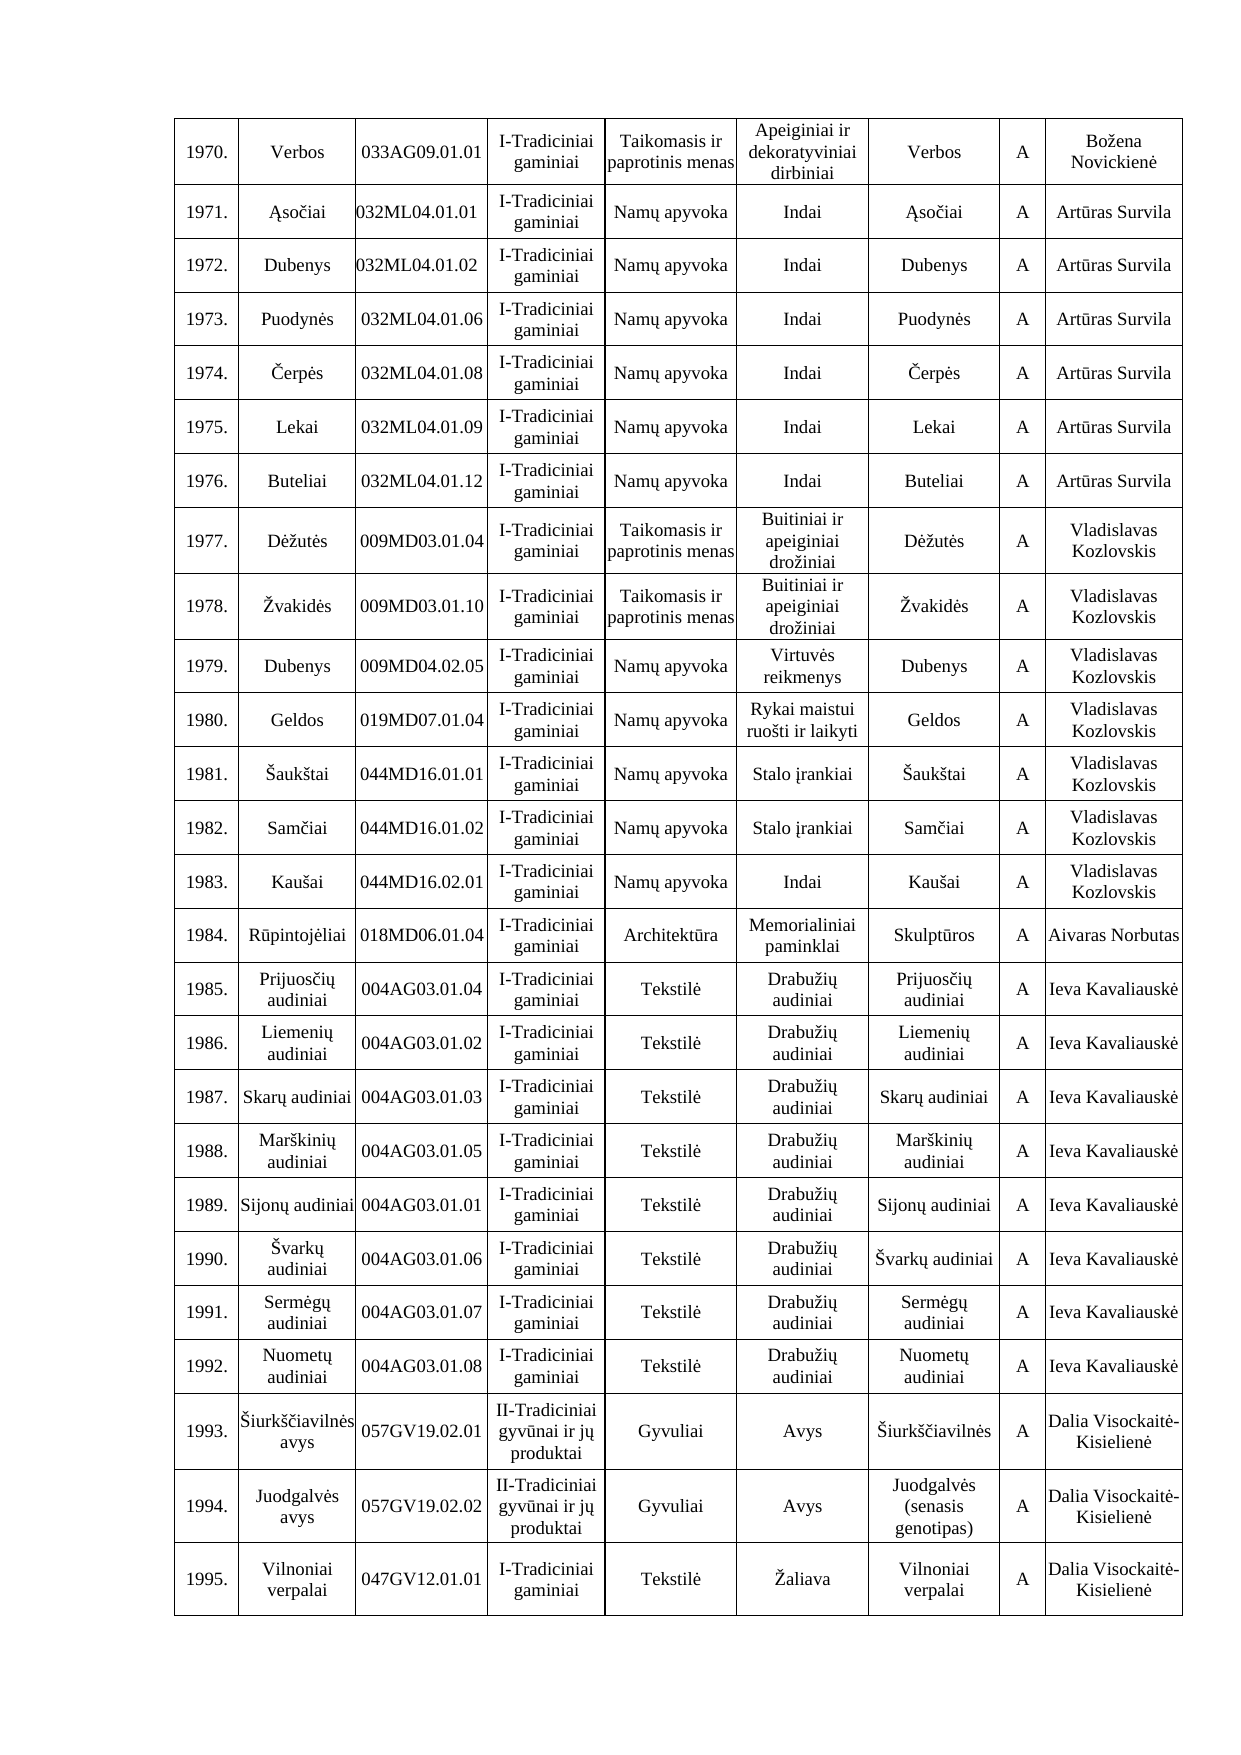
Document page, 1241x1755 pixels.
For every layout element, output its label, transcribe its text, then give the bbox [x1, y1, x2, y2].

table_cell Dubenys [869, 239, 999, 292]
table_cell 1985. [175, 963, 238, 1015]
table_cell Tekstilė [606, 1340, 736, 1392]
table_cell 1982. [175, 801, 238, 854]
table_cell 1972. [175, 239, 238, 292]
table_cell II-Tradiciniai gyvūnai ir jų produktai [488, 1394, 604, 1469]
table_cell I-Tradiciniai gaminiai [488, 239, 604, 292]
table_cell 019MD07.01.04 [356, 693, 487, 746]
table_cell Lekai [239, 400, 355, 453]
table_cell Marškinių audiniai [239, 1124, 355, 1177]
table_cell Namų apyvoka [606, 185, 736, 238]
table_cell A [1000, 454, 1045, 507]
table_cell I-Tradiciniai gaminiai [488, 909, 604, 962]
table_cell I-Tradiciniai gaminiai [488, 574, 604, 638]
table_cell Indai [737, 346, 868, 399]
table_cell 018MD06.01.04 [356, 909, 487, 962]
table_cell I-Tradiciniai gaminiai [488, 640, 604, 692]
table_cell Nuometų audiniai [239, 1340, 355, 1392]
table_cell Artūras Survila [1046, 400, 1182, 453]
table_cell 009MD04.02.05 [356, 640, 487, 692]
table_cell 1980. [175, 693, 238, 746]
table_cell 009MD03.01.10 [356, 574, 487, 638]
table_cell I-Tradiciniai gaminiai [488, 119, 604, 184]
table_cell Juodgalvės avys [239, 1470, 355, 1542]
table_cell Samčiai [869, 801, 999, 854]
table_cell A [1000, 855, 1045, 908]
table_cell Šiurkščiavilnės [869, 1394, 999, 1469]
table_cell I-Tradiciniai gaminiai [488, 185, 604, 238]
table_cell Dalia Visockaitė-Kisielienė [1046, 1543, 1182, 1615]
table_cell Gyvuliai [606, 1394, 736, 1469]
table_cell Kaušai [239, 855, 355, 908]
table_cell I-Tradiciniai gaminiai [488, 1286, 604, 1338]
table_cell Božena Novickienė [1046, 119, 1182, 184]
table_cell A [1000, 1286, 1045, 1338]
table_cell Namų apyvoka [606, 801, 736, 854]
table_cell Drabužių audiniai [737, 1070, 868, 1123]
table_cell Dubenys [239, 239, 355, 292]
table_cell 004AG03.01.07 [356, 1286, 487, 1338]
table_cell A [1000, 1232, 1045, 1285]
table_cell Žvakidės [239, 574, 355, 638]
table_cell 1992. [175, 1340, 238, 1392]
table_cell 1970. [175, 119, 238, 184]
table_cell 004AG03.01.05 [356, 1124, 487, 1177]
table_cell 1983. [175, 855, 238, 908]
table_cell 1984. [175, 909, 238, 962]
table_cell Žvakidės [869, 574, 999, 638]
table_cell I-Tradiciniai gaminiai [488, 1016, 604, 1069]
table_cell Memorialiniai paminklai [737, 909, 868, 962]
table_cell I-Tradiciniai gaminiai [488, 1124, 604, 1177]
table_cell Sermėgų audiniai [869, 1286, 999, 1338]
table_cell Tekstilė [606, 1124, 736, 1177]
table_cell A [1000, 1070, 1045, 1123]
table_cell 032ML04.01.02 [356, 239, 487, 292]
table_cell Buteliai [239, 454, 355, 507]
table_cell 1989. [175, 1178, 238, 1231]
table_cell I-Tradiciniai gaminiai [488, 346, 604, 399]
table_cell Vladislavas Kozlovskis [1046, 855, 1182, 908]
table_cell Dubenys [869, 640, 999, 692]
table_cell 057GV19.02.02 [356, 1470, 487, 1542]
table_cell 1991. [175, 1286, 238, 1338]
table_cell Šaukštai [239, 747, 355, 800]
table_cell Tekstilė [606, 1178, 736, 1231]
table_cell Tekstilė [606, 1070, 736, 1123]
table_cell A [1000, 1394, 1045, 1469]
table_cell I-Tradiciniai gaminiai [488, 1070, 604, 1123]
table_cell A [1000, 909, 1045, 962]
table_cell A [1000, 574, 1045, 638]
table_cell Namų apyvoka [606, 400, 736, 453]
table_cell A [1000, 185, 1045, 238]
table_cell Rūpintojėliai [239, 909, 355, 962]
table_cell Taikomasis ir paprotinis menas [606, 119, 736, 184]
table_cell Nuometų audiniai [869, 1340, 999, 1392]
table_cell Dubenys [239, 640, 355, 692]
table_cell 1986. [175, 1016, 238, 1069]
table_cell 004AG03.01.04 [356, 963, 487, 1015]
table_cell Namų apyvoka [606, 293, 736, 345]
table_cell Buteliai [869, 454, 999, 507]
table_cell Sijonų audiniai [869, 1178, 999, 1231]
table_cell Artūras Survila [1046, 454, 1182, 507]
table_cell I-Tradiciniai gaminiai [488, 747, 604, 800]
table_cell Lekai [869, 400, 999, 453]
table_cell 1979. [175, 640, 238, 692]
table_cell Dalia Visockaitė-Kisielienė [1046, 1470, 1182, 1542]
table_cell 057GV19.02.01 [356, 1394, 487, 1469]
table_cell 047GV12.01.01 [356, 1543, 487, 1615]
table_cell Rykai maistui ruošti ir laikyti [737, 693, 868, 746]
table_cell 1974. [175, 346, 238, 399]
table_cell 032ML04.01.09 [356, 400, 487, 453]
table_cell A [1000, 747, 1045, 800]
table_cell Artūras Survila [1046, 346, 1182, 399]
table_cell Tekstilė [606, 1543, 736, 1615]
table_cell I-Tradiciniai gaminiai [488, 1543, 604, 1615]
table_cell Architektūra [606, 909, 736, 962]
table_cell Vladislavas Kozlovskis [1046, 574, 1182, 638]
table_cell Ieva Kavaliauskė [1046, 1070, 1182, 1123]
table_cell Vladislavas Kozlovskis [1046, 640, 1182, 692]
table_cell Gyvuliai [606, 1470, 736, 1542]
table_cell 1978. [175, 574, 238, 638]
table_cell Geldos [869, 693, 999, 746]
table_cell Stalo įrankiai [737, 747, 868, 800]
table_cell A [1000, 1340, 1045, 1392]
table_cell 044MD16.01.02 [356, 801, 487, 854]
table_cell I-Tradiciniai gaminiai [488, 693, 604, 746]
table_cell Namų apyvoka [606, 693, 736, 746]
table_cell I-Tradiciniai gaminiai [488, 400, 604, 453]
table_cell 004AG03.01.02 [356, 1016, 487, 1069]
table_cell 1977. [175, 508, 238, 573]
table_cell Ieva Kavaliauskė [1046, 1232, 1182, 1285]
table_cell 004AG03.01.08 [356, 1340, 487, 1392]
table_cell Buitiniai ir apeiginiai drožiniai [737, 574, 868, 638]
table_cell 1990. [175, 1232, 238, 1285]
table_cell Ieva Kavaliauskė [1046, 1016, 1182, 1069]
table_cell Sijonų audiniai [239, 1178, 355, 1231]
table_cell 032ML04.01.08 [356, 346, 487, 399]
table_cell Čerpės [239, 346, 355, 399]
table_cell Skarų audiniai [869, 1070, 999, 1123]
table_cell Apeiginiai ir dekoratyviniai dirbiniai [737, 119, 868, 184]
table_cell A [1000, 693, 1045, 746]
table_cell Artūras Survila [1046, 185, 1182, 238]
table_cell Taikomasis ir paprotinis menas [606, 508, 736, 573]
table_cell A [1000, 1470, 1045, 1542]
table_cell 1995. [175, 1543, 238, 1615]
table_cell Drabužių audiniai [737, 963, 868, 1015]
table_cell I-Tradiciniai gaminiai [488, 454, 604, 507]
table_cell A [1000, 1124, 1045, 1177]
table_cell Šaukštai [869, 747, 999, 800]
table_cell Ieva Kavaliauskė [1046, 1178, 1182, 1231]
table_cell Ąsočiai [239, 185, 355, 238]
table_cell 044MD16.01.01 [356, 747, 487, 800]
table_cell Žaliava [737, 1543, 868, 1615]
table_cell Artūras Survila [1046, 293, 1182, 345]
table_cell Drabužių audiniai [737, 1178, 868, 1231]
table_cell Namų apyvoka [606, 239, 736, 292]
table_cell Ieva Kavaliauskė [1046, 1286, 1182, 1338]
table_cell 032ML04.01.12 [356, 454, 487, 507]
table_cell 1987. [175, 1070, 238, 1123]
table_cell Juodgalvės (senasis genotipas) [869, 1470, 999, 1542]
table_cell I-Tradiciniai gaminiai [488, 293, 604, 345]
table_cell Indai [737, 293, 868, 345]
table_cell Vilnoniai verpalai [869, 1543, 999, 1615]
table_cell Drabužių audiniai [737, 1016, 868, 1069]
table_cell 1993. [175, 1394, 238, 1469]
table_cell A [1000, 801, 1045, 854]
table_cell Indai [737, 400, 868, 453]
table_cell Avys [737, 1394, 868, 1469]
table_cell II-Tradiciniai gyvūnai ir jų produktai [488, 1470, 604, 1542]
table_cell 044MD16.02.01 [356, 855, 487, 908]
table_cell Buitiniai ir apeiginiai drožiniai [737, 508, 868, 573]
table_cell Namų apyvoka [606, 747, 736, 800]
table_cell Drabužių audiniai [737, 1124, 868, 1177]
table_cell Tekstilė [606, 1232, 736, 1285]
table_cell A [1000, 963, 1045, 1015]
table_cell 1981. [175, 747, 238, 800]
table_cell Liemenių audiniai [869, 1016, 999, 1069]
table_cell Dėžutės [239, 508, 355, 573]
table_cell Švarkų audiniai [239, 1232, 355, 1285]
table_cell Namų apyvoka [606, 855, 736, 908]
table_cell Virtuvės reikmenys [737, 640, 868, 692]
table_cell Puodynės [869, 293, 999, 345]
table_cell Namų apyvoka [606, 454, 736, 507]
table_cell 004AG03.01.03 [356, 1070, 487, 1123]
table_cell Samčiai [239, 801, 355, 854]
table_cell 1971. [175, 185, 238, 238]
table_cell 1994. [175, 1470, 238, 1542]
table_cell Drabužių audiniai [737, 1340, 868, 1392]
table_cell Artūras Survila [1046, 239, 1182, 292]
table_cell I-Tradiciniai gaminiai [488, 1232, 604, 1285]
table_cell 004AG03.01.01 [356, 1178, 487, 1231]
table_cell Vladislavas Kozlovskis [1046, 693, 1182, 746]
table_cell Dėžutės [869, 508, 999, 573]
table_cell A [1000, 508, 1045, 573]
table_cell 032ML04.01.06 [356, 293, 487, 345]
table_cell A [1000, 1016, 1045, 1069]
table_cell Tekstilė [606, 963, 736, 1015]
table_cell A [1000, 346, 1045, 399]
table_cell Puodynės [239, 293, 355, 345]
table_cell Indai [737, 855, 868, 908]
table_cell Indai [737, 239, 868, 292]
table_cell Skarų audiniai [239, 1070, 355, 1123]
table_cell Sermėgų audiniai [239, 1286, 355, 1338]
table_cell 032ML04.01.01 [356, 185, 487, 238]
table_cell 1975. [175, 400, 238, 453]
table_cell Čerpės [869, 346, 999, 399]
table_cell Tekstilė [606, 1286, 736, 1338]
table_cell Indai [737, 185, 868, 238]
table_cell Dalia Visockaitė-Kisielienė [1046, 1394, 1182, 1469]
table_cell Geldos [239, 693, 355, 746]
table_cell Liemenių audiniai [239, 1016, 355, 1069]
table_cell A [1000, 400, 1045, 453]
table_cell 1988. [175, 1124, 238, 1177]
table_cell Ieva Kavaliauskė [1046, 1124, 1182, 1177]
table_cell Aivaras Norbutas [1046, 909, 1182, 962]
table_cell 009MD03.01.04 [356, 508, 487, 573]
table_cell A [1000, 293, 1045, 345]
table_cell Avys [737, 1470, 868, 1542]
table_cell 1976. [175, 454, 238, 507]
table_cell A [1000, 1543, 1045, 1615]
table_cell Ieva Kavaliauskė [1046, 963, 1182, 1015]
table_cell Namų apyvoka [606, 640, 736, 692]
table_cell I-Tradiciniai gaminiai [488, 1340, 604, 1392]
table_cell Taikomasis ir paprotinis menas [606, 574, 736, 638]
table_cell Verbos [869, 119, 999, 184]
table_cell A [1000, 640, 1045, 692]
table_cell A [1000, 119, 1045, 184]
table_cell 004AG03.01.06 [356, 1232, 487, 1285]
table_cell Tekstilė [606, 1016, 736, 1069]
table_cell Drabužių audiniai [737, 1286, 868, 1338]
table_cell Drabužių audiniai [737, 1232, 868, 1285]
table_cell Šiurkščiavilnės avys [239, 1394, 355, 1469]
table_cell Švarkų audiniai [869, 1232, 999, 1285]
table_cell I-Tradiciniai gaminiai [488, 1178, 604, 1231]
table_cell Kaušai [869, 855, 999, 908]
table_cell I-Tradiciniai gaminiai [488, 508, 604, 573]
table_cell Prijuosčių audiniai [869, 963, 999, 1015]
table_cell A [1000, 1178, 1045, 1231]
table_cell Ieva Kavaliauskė [1046, 1340, 1182, 1392]
table_cell Verbos [239, 119, 355, 184]
table_cell Prijuosčių audiniai [239, 963, 355, 1015]
table_cell Indai [737, 454, 868, 507]
table_cell Marškinių audiniai [869, 1124, 999, 1177]
table_cell I-Tradiciniai gaminiai [488, 963, 604, 1015]
table_cell I-Tradiciniai gaminiai [488, 801, 604, 854]
table_cell I-Tradiciniai gaminiai [488, 855, 604, 908]
table_cell Namų apyvoka [606, 346, 736, 399]
table_cell 1973. [175, 293, 238, 345]
table_cell A [1000, 239, 1045, 292]
table_cell 033AG09.01.01 [356, 119, 487, 184]
table_cell Ąsočiai [869, 185, 999, 238]
table_cell Vladislavas Kozlovskis [1046, 508, 1182, 573]
table_cell Vladislavas Kozlovskis [1046, 747, 1182, 800]
table_cell Skulptūros [869, 909, 999, 962]
table_cell Stalo įrankiai [737, 801, 868, 854]
table_cell Vladislavas Kozlovskis [1046, 801, 1182, 854]
table_cell Vilnoniai verpalai [239, 1543, 355, 1615]
